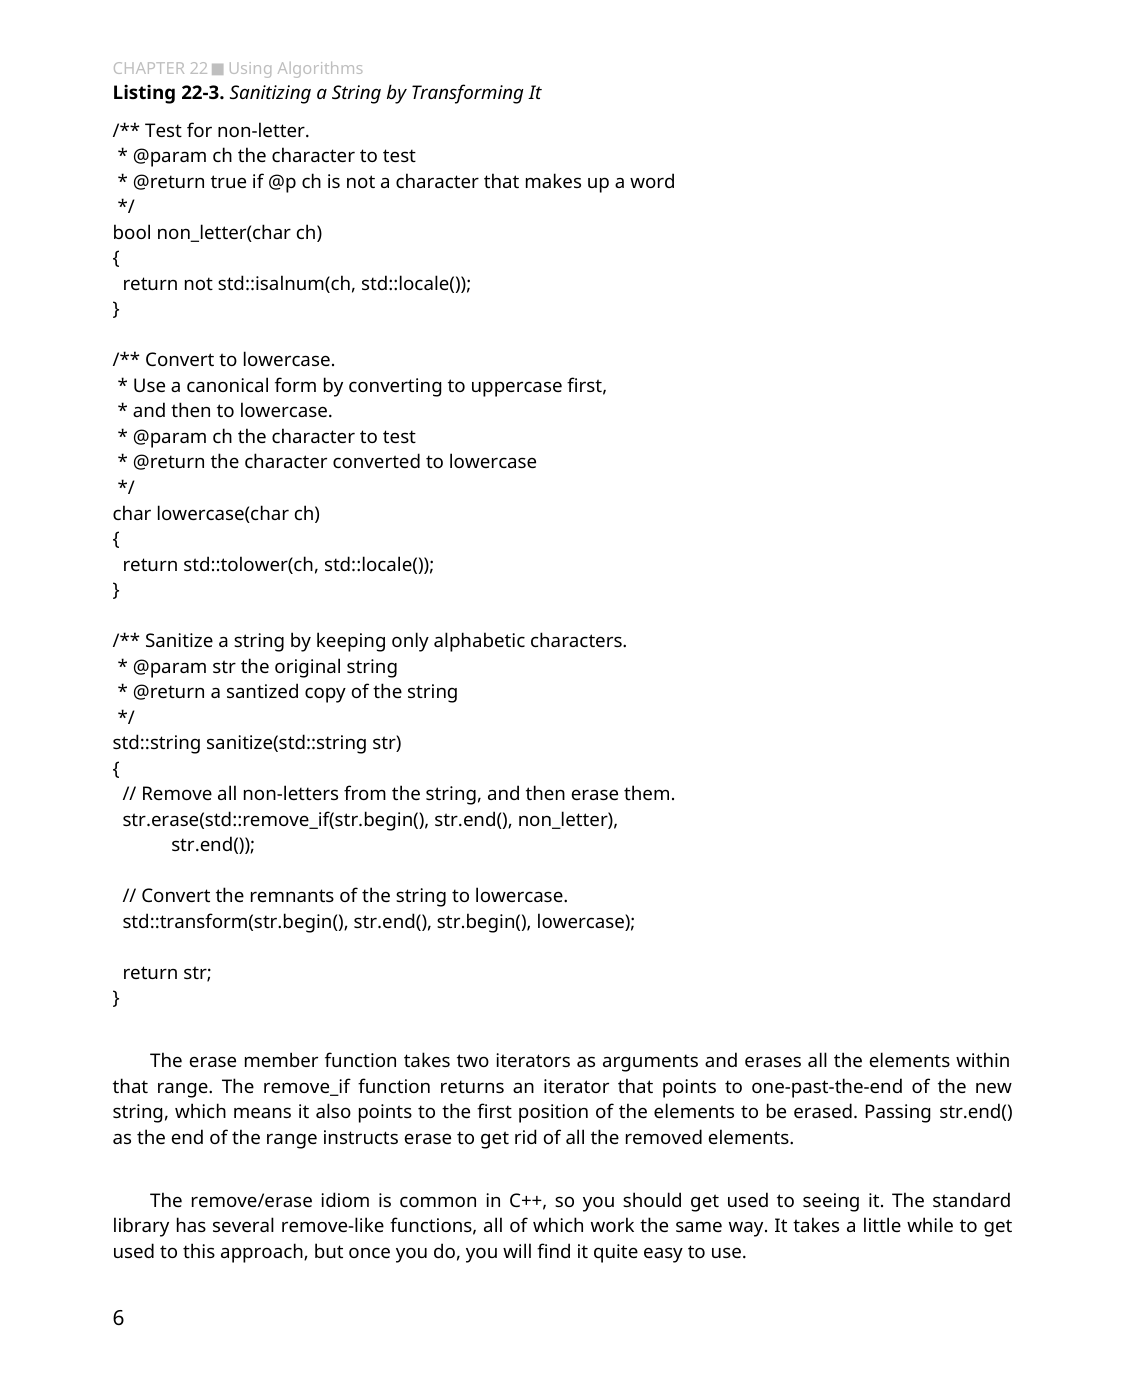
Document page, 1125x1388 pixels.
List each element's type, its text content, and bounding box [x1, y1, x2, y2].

text { [112, 244, 1012, 270]
text * @return the character converted to lowercase [112, 449, 1012, 474]
text return std::tolower(ch, std::locale()); [112, 551, 1012, 576]
text str.erase(std::remove_if(str.begin(), str.end(), non_letter), [112, 806, 1012, 832]
text * @param ch the character to test [112, 423, 1012, 449]
text return not std::isalnum(ch, std::locale()); [112, 270, 1012, 296]
text * Use a canonical form by converting to uppercase first, [112, 372, 1012, 398]
text } [112, 576, 1012, 602]
text * @param ch the character to test [112, 142, 1012, 168]
text * @return true if @p ch is not a character that makes up a word [112, 168, 1012, 193]
text * @return a santized copy of the string [112, 678, 1012, 704]
text } [112, 296, 1012, 321]
text return str; [112, 959, 1012, 985]
text /** Sanitize a string by keeping only alphabetic characters. [112, 627, 1012, 653]
text bool non_letter(char ch) [112, 219, 1012, 244]
text */ [112, 193, 1012, 219]
text */ [112, 704, 1012, 729]
text std::string sanitize(std::string str) [112, 729, 1012, 755]
text { [112, 755, 1012, 781]
text * @param str the original string [112, 653, 1012, 678]
text std::transform(str.begin(), str.end(), str.begin(), lowercase); [112, 908, 1012, 934]
text * and then to lowercase. [112, 398, 1012, 423]
text } [112, 985, 1012, 1010]
text // Convert the remnants of the string to lowercase. [112, 883, 1012, 908]
text str.end()); [112, 832, 1012, 857]
text char lowercase(char ch) [112, 500, 1012, 525]
text /** Convert to lowercase. [112, 347, 1012, 372]
text */ [112, 474, 1012, 500]
text { [112, 525, 1012, 551]
text The erase member function takes two iterators as arguments and erases all the elements within that range. The remove_if function returns an iterator that points to one-past-the-end of the new string, which means it also points to the first position of the elements to be erased. Passing str.end() as the end of the range instructs erase to get rid of all the removed elements. [112, 1048, 1012, 1150]
text // Remove all non-letters from the string, and then erase them. [112, 781, 1012, 806]
text The remove/erase idiom is common in C++, so you should get used to seeing it. The standard library has several remove-like functions, all of which work the same way. It takes a little while to get used to this approach, but once you do, you will find it quite easy to use. [112, 1187, 1012, 1264]
text Listing 22-3. Sanitizing a String by Transforming It [112, 79, 1012, 104]
text /** Test for non-letter. [112, 117, 1012, 142]
